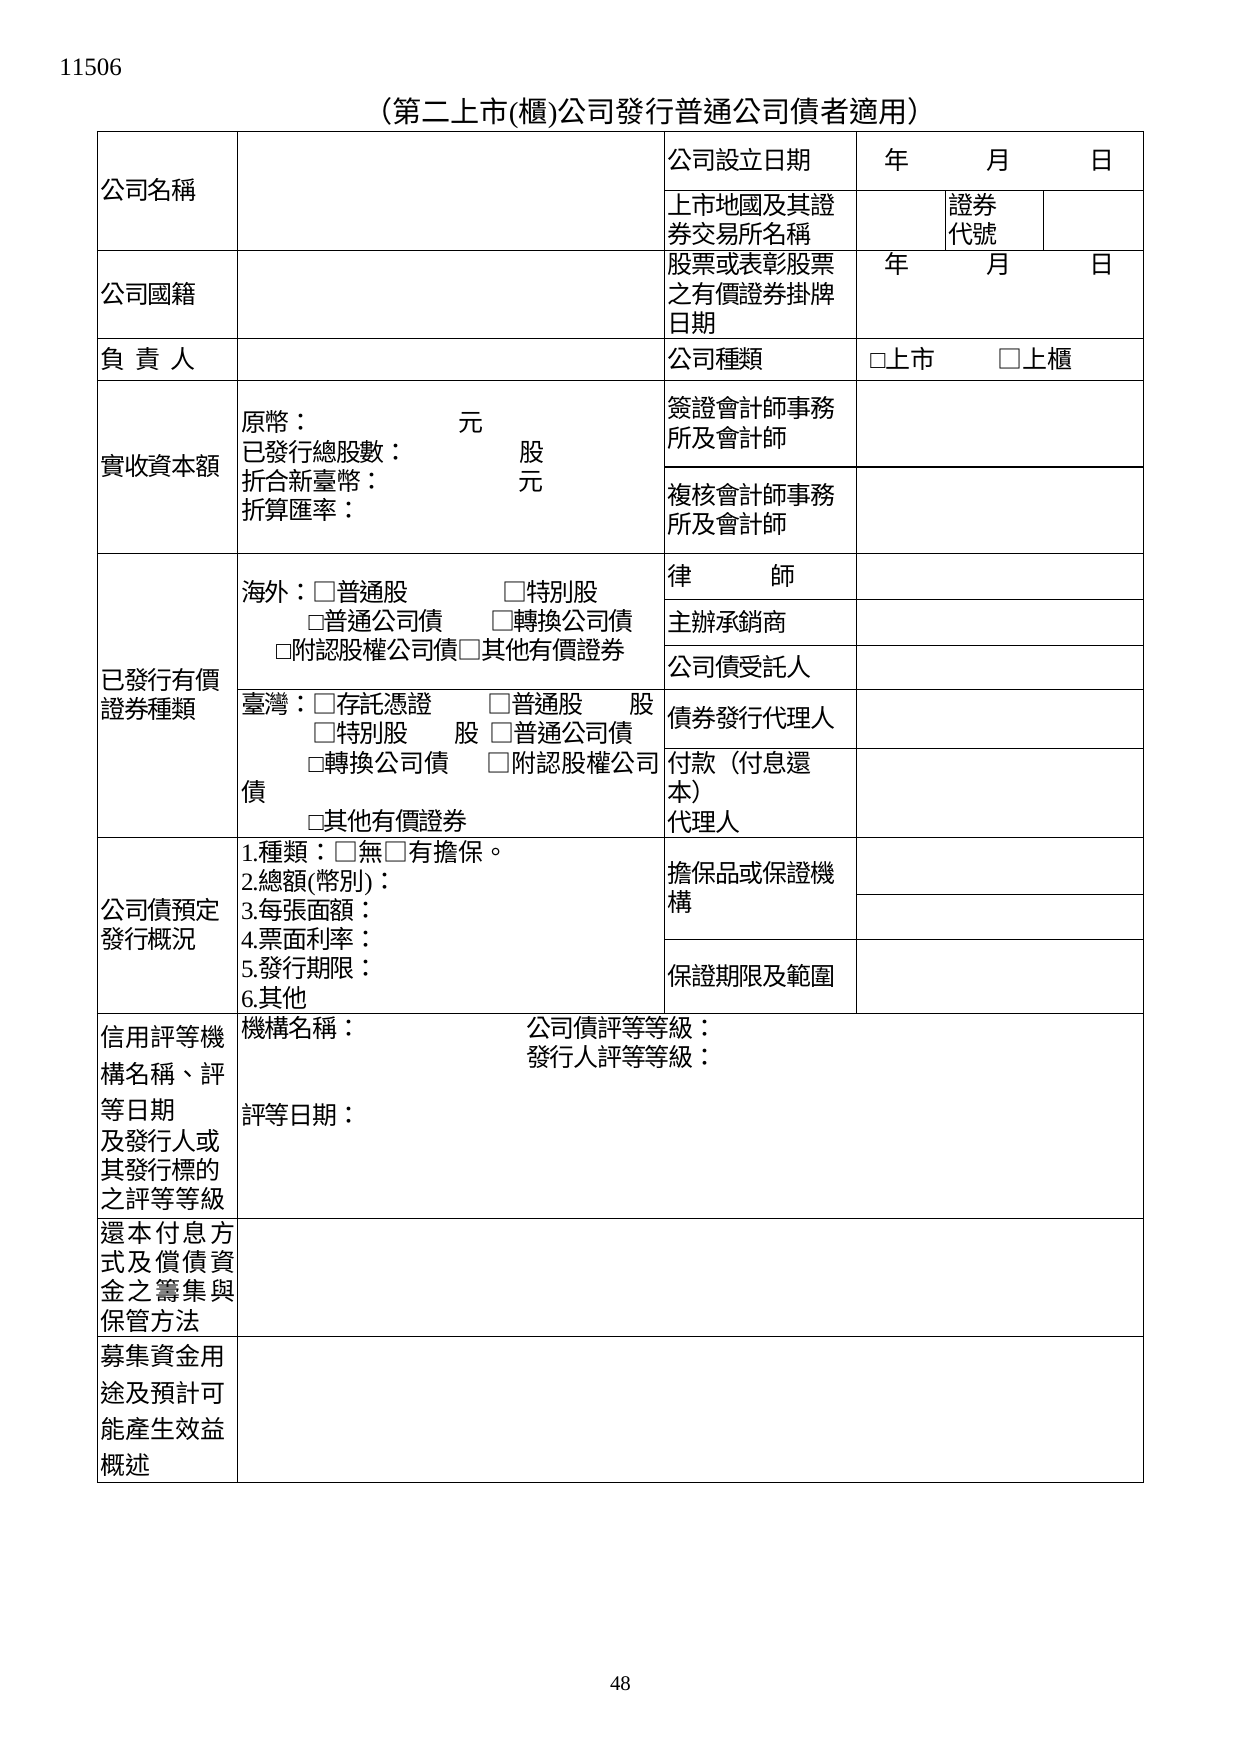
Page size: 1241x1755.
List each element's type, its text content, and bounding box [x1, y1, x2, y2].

table_header 年 月 日 [857, 132, 1143, 190]
table_cell 上市地國及其證券交易所名稱 [665, 191, 856, 249]
table_cell 募集資金用途及預計可能產生效益概述 [98, 1337, 237, 1482]
table_cell 臺灣：□存託憑證 □普通股 股 □特別股 股 □普通公司債 □轉換公司債 □附認股權公司債 □其他有價證券 [238, 690, 664, 837]
table_cell [857, 191, 945, 249]
table_cell 主辦承銷商 [665, 600, 856, 644]
table_cell 律 師 [665, 554, 856, 599]
table_cell [238, 339, 664, 380]
table_header 公司名稱 [98, 132, 237, 249]
table_cell 負 責 人 [98, 339, 237, 380]
table_cell 海外：□普通股 □特別股 □普通公司債 □轉換公司債 □附認股權公司債□其他有價證券 [238, 554, 664, 689]
table_cell 原幣： 元 已發行總股數： 股 折合新臺幣： 元 折算匯率： [238, 381, 664, 553]
table_cell [857, 895, 1143, 939]
table_cell [857, 468, 1143, 553]
table_cell 機構名稱： 公司債評等等級： 發行人評等等級： 評等日期： [238, 1014, 1143, 1218]
table_cell [857, 690, 1143, 748]
table_cell 債券發行代理人 [665, 690, 856, 748]
table_cell 信用評等機構名稱、評等日期 及發行人或其發行標的之評等等級 [98, 1014, 237, 1218]
table_cell 證券 代號 [946, 191, 1043, 249]
table_cell [857, 749, 1143, 837]
table_header 公司設立日期 [665, 132, 856, 190]
table_cell 已發行有價 證券種類 [98, 554, 237, 837]
table_cell 公司債受託人 [665, 646, 856, 689]
table_cell 公司種類 [665, 339, 856, 380]
table_cell 公司債預定 發行概況 [98, 838, 237, 1013]
table_cell [238, 1337, 1143, 1482]
table_header [238, 132, 664, 249]
table_cell 簽證會計師事務所及會計師 [665, 381, 856, 466]
table_cell [857, 600, 1143, 644]
table_cell [238, 1219, 1143, 1336]
table_cell 還本付息方式及償債資金之籌集與保管方法 [98, 1219, 237, 1336]
table_cell [238, 251, 664, 338]
table_cell [857, 381, 1143, 466]
table_cell [857, 940, 1143, 1013]
table_cell 複核會計師事務所及會計師 [665, 468, 856, 553]
table_cell [857, 646, 1143, 689]
table_cell [857, 554, 1143, 599]
table_cell 實收資本額 [98, 381, 237, 553]
table_cell [857, 838, 1143, 894]
table_cell 年 月 日 [857, 251, 1143, 338]
table_cell [1044, 191, 1143, 249]
table_cell 1.種類：□無□有擔保。 2.總額(幣別)： 3.每張面額： 4.票面利率： 5.發行期限： 6.其他 [238, 838, 664, 1013]
table_cell 股票或表彰股票之有價證券掛牌日期 [665, 251, 856, 338]
table_cell 擔保品或保證機構 [665, 838, 856, 939]
table_cell 公司國籍 [98, 251, 237, 338]
subtitle （第二上市(櫃)公司發行普通公司債者適用） [118, 88, 1181, 131]
table_cell □上市 □上櫃 [857, 339, 1143, 380]
table_cell 保證期限及範圍 [665, 940, 856, 1013]
table_cell 付款（付息還本） 代理人 [665, 749, 856, 837]
